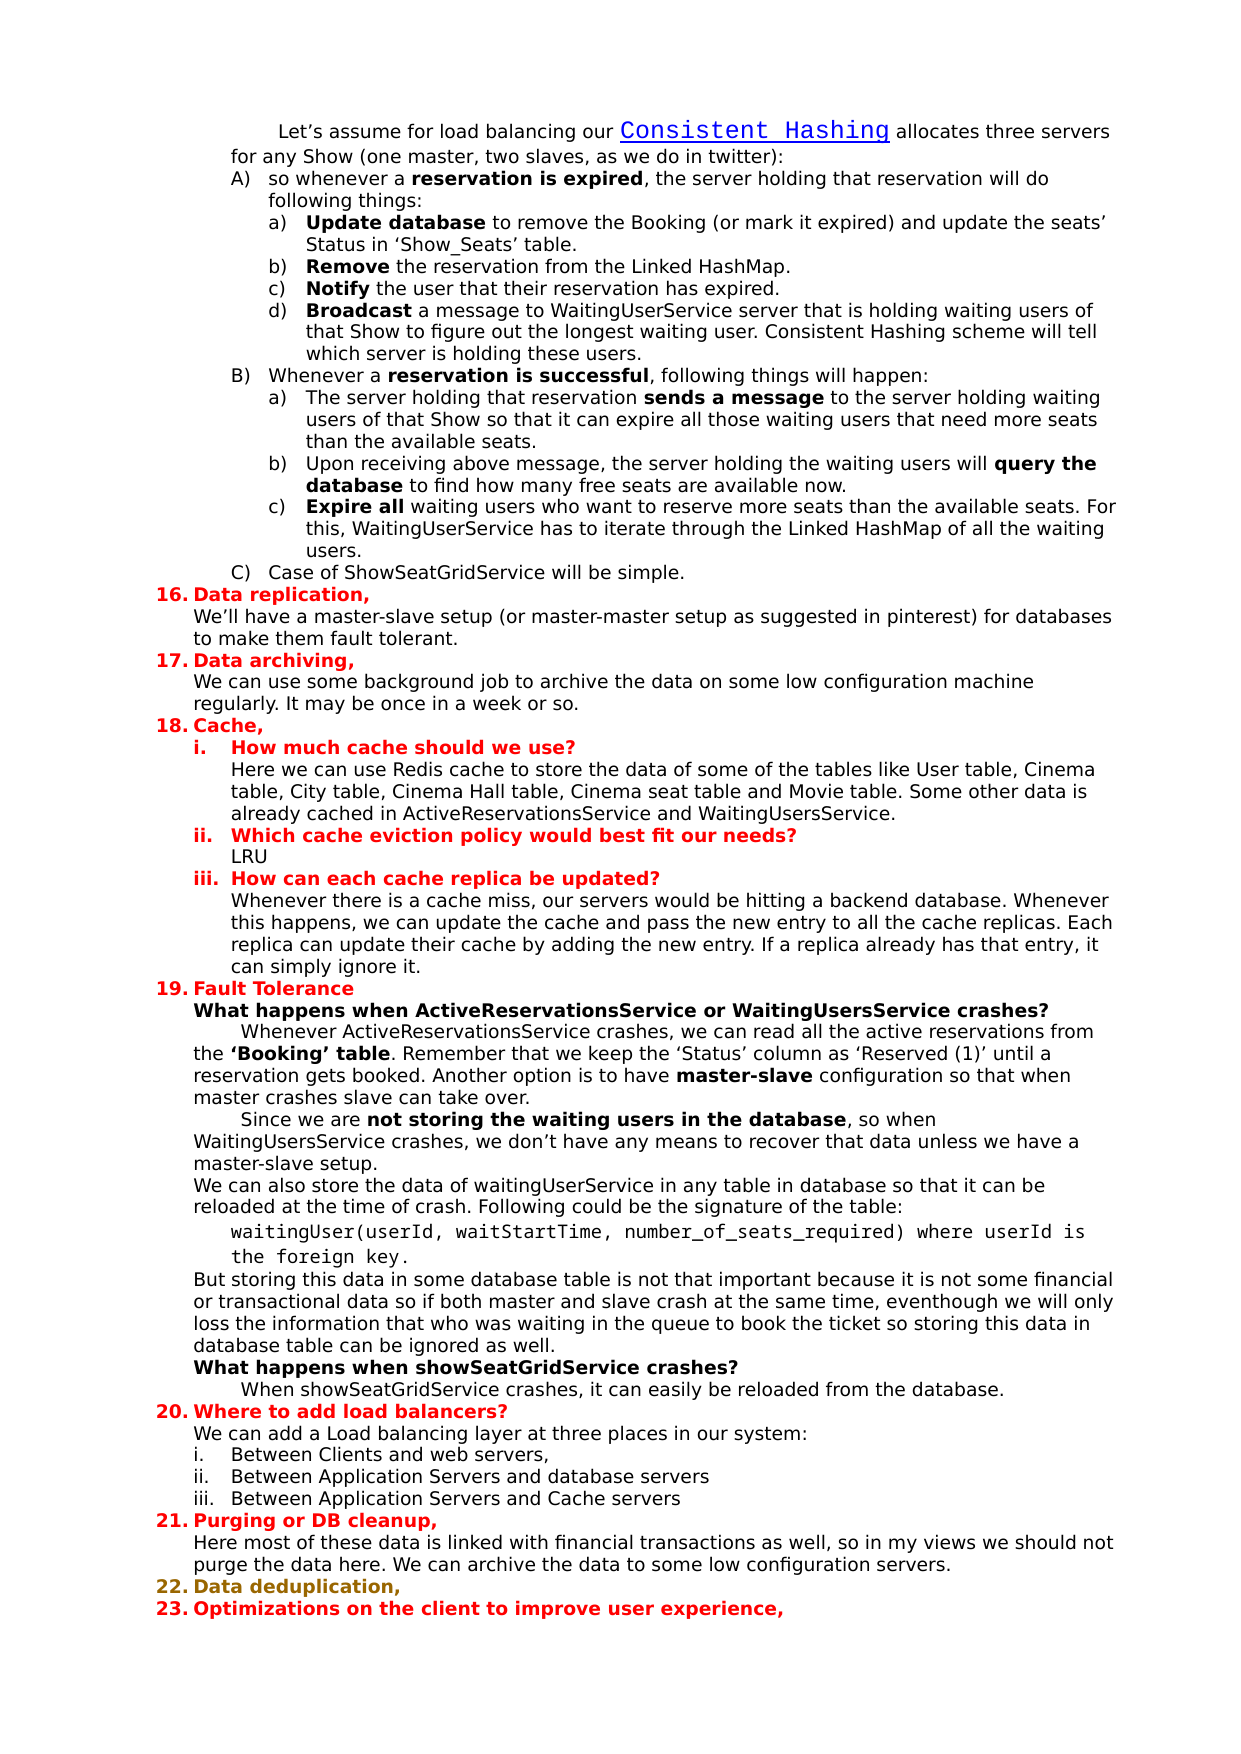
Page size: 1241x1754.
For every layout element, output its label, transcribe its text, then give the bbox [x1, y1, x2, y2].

list Purging or DB cleanup, [156, 1510, 1122, 1532]
list so whenever a reservation is expired, the server holding that reservation will do following things: [231, 168, 1122, 212]
list Since we are not storing the waiting users in the database, so when WaitingUsersService crashes, we don’t have any means to recover that data unless we have a master-slave setup. [156, 1109, 1122, 1174]
list What happens when showSeatGridService crashes? When showSeatGridService crashes, it can easily be reloaded from the database. [156, 1357, 1122, 1401]
list Broadcast a message to WaitingUserService server that is holding waiting users of that Show to figure out the longest waiting user. Consistent Hashing scheme will tell which server is holding these users. [268, 299, 1122, 365]
list Data deduplication, [156, 1576, 1122, 1597]
list Between Application Servers and database servers [193, 1466, 1122, 1488]
list Where to add load balancers? [156, 1401, 1122, 1422]
list waitingUser(userId, waitStartTime, number_of_seats_required) where userId is the foreign key. [193, 1218, 1122, 1269]
list What happens when ActiveReservationsService or WaitingUsersService crashes? Whenever ActiveReservationsService crashes, we can read all the active reservations from the ‘Booking’ table. Remember that we keep the ‘Status’ column as ‘Reserved (1)’ until a reservation gets booked. Another option is to have master-slave configuration so that when master crashes slave can take over. [156, 999, 1122, 1109]
list Optimizations on the client to improve user experience, [156, 1597, 1122, 1619]
list Update database to remove the Booking (or mark it expired) and update the seats’ Status in ‘Show_Seats’ table. [268, 212, 1122, 256]
list Between Clients and web servers, [193, 1444, 1122, 1466]
list Fault Tolerance [156, 978, 1122, 999]
list Data archiving, [156, 649, 1122, 671]
list Between Application Servers and Cache servers [193, 1488, 1122, 1510]
list Whenever a reservation is successful, following things will happen: [231, 365, 1122, 387]
list We can use some background job to archive the data on some low configuration machine regularly. It may be once in a week or so. [156, 671, 1122, 715]
list But storing this data in some database table is not that important because it is not some financial or transactional data so if both master and slave crash at the same time, eventhough we will only loss the information that who was waiting in the queue to book the ticket so storing this data in database table can be ignored as well. [156, 1269, 1122, 1357]
list Upon receiving above message, the server holding the waiting users will query the database to find how many free seats are available now. [268, 453, 1122, 496]
list Cache, [156, 715, 1122, 737]
list Let’s assume for load balancing our Consistent Hashing allocates three servers for any Show (one master, two slaves, as we do in twitter): [193, 118, 1122, 168]
list LRU [193, 846, 1122, 868]
list Whenever there is a cache miss, our servers would be hitting a backend database. Whenever this happens, we can update the cache and pass the new entry to all the cache replicas. Each replica can update their cache by adding the new entry. If a replica already has that entry, it can simply ignore it. [193, 890, 1122, 978]
list We can also store the data of waitingUserService in any table in database so that it can be reloaded at the time of crash. Following could be the signature of the table: [156, 1174, 1122, 1218]
list The server holding that reservation sends a message to the server holding waiting users of that Show so that it can expire all those waiting users that need more seats than the available seats. [268, 387, 1122, 453]
list How can each cache replica be updated? [193, 868, 1122, 890]
list Which cache eviction policy would best fit our needs? [193, 824, 1122, 846]
list Case of ShowSeatGridService will be simple. [231, 562, 1122, 584]
list We’ll have a master-slave setup (or master-master setup as suggested in pinterest) for databases to make them fault tolerant. [156, 606, 1122, 649]
list How much cache should we use? [193, 737, 1122, 759]
list Expire all waiting users who want to reserve more seats than the available seats. For this, WaitingUserService has to iterate through the Linked HashMap of all the waiting users. [268, 496, 1122, 562]
list Here most of these data is linked with financial transactions as well, so in my views we should not purge the data here. We can archive the data to some low configuration servers. [156, 1532, 1122, 1576]
list We can add a Load balancing layer at three places in our system: [156, 1422, 1122, 1444]
list Notify the user that their reservation has expired. [268, 278, 1122, 299]
list Here we can use Redis cache to store the data of some of the tables like User table, Cinema table, City table, Cinema Hall table, Cinema seat table and Movie table. Some other data is already cached in ActiveReservationsService and WaitingUsersService. [193, 759, 1122, 824]
list Remove the reservation from the Linked HashMap. [268, 256, 1122, 278]
list Data replication, [156, 584, 1122, 606]
